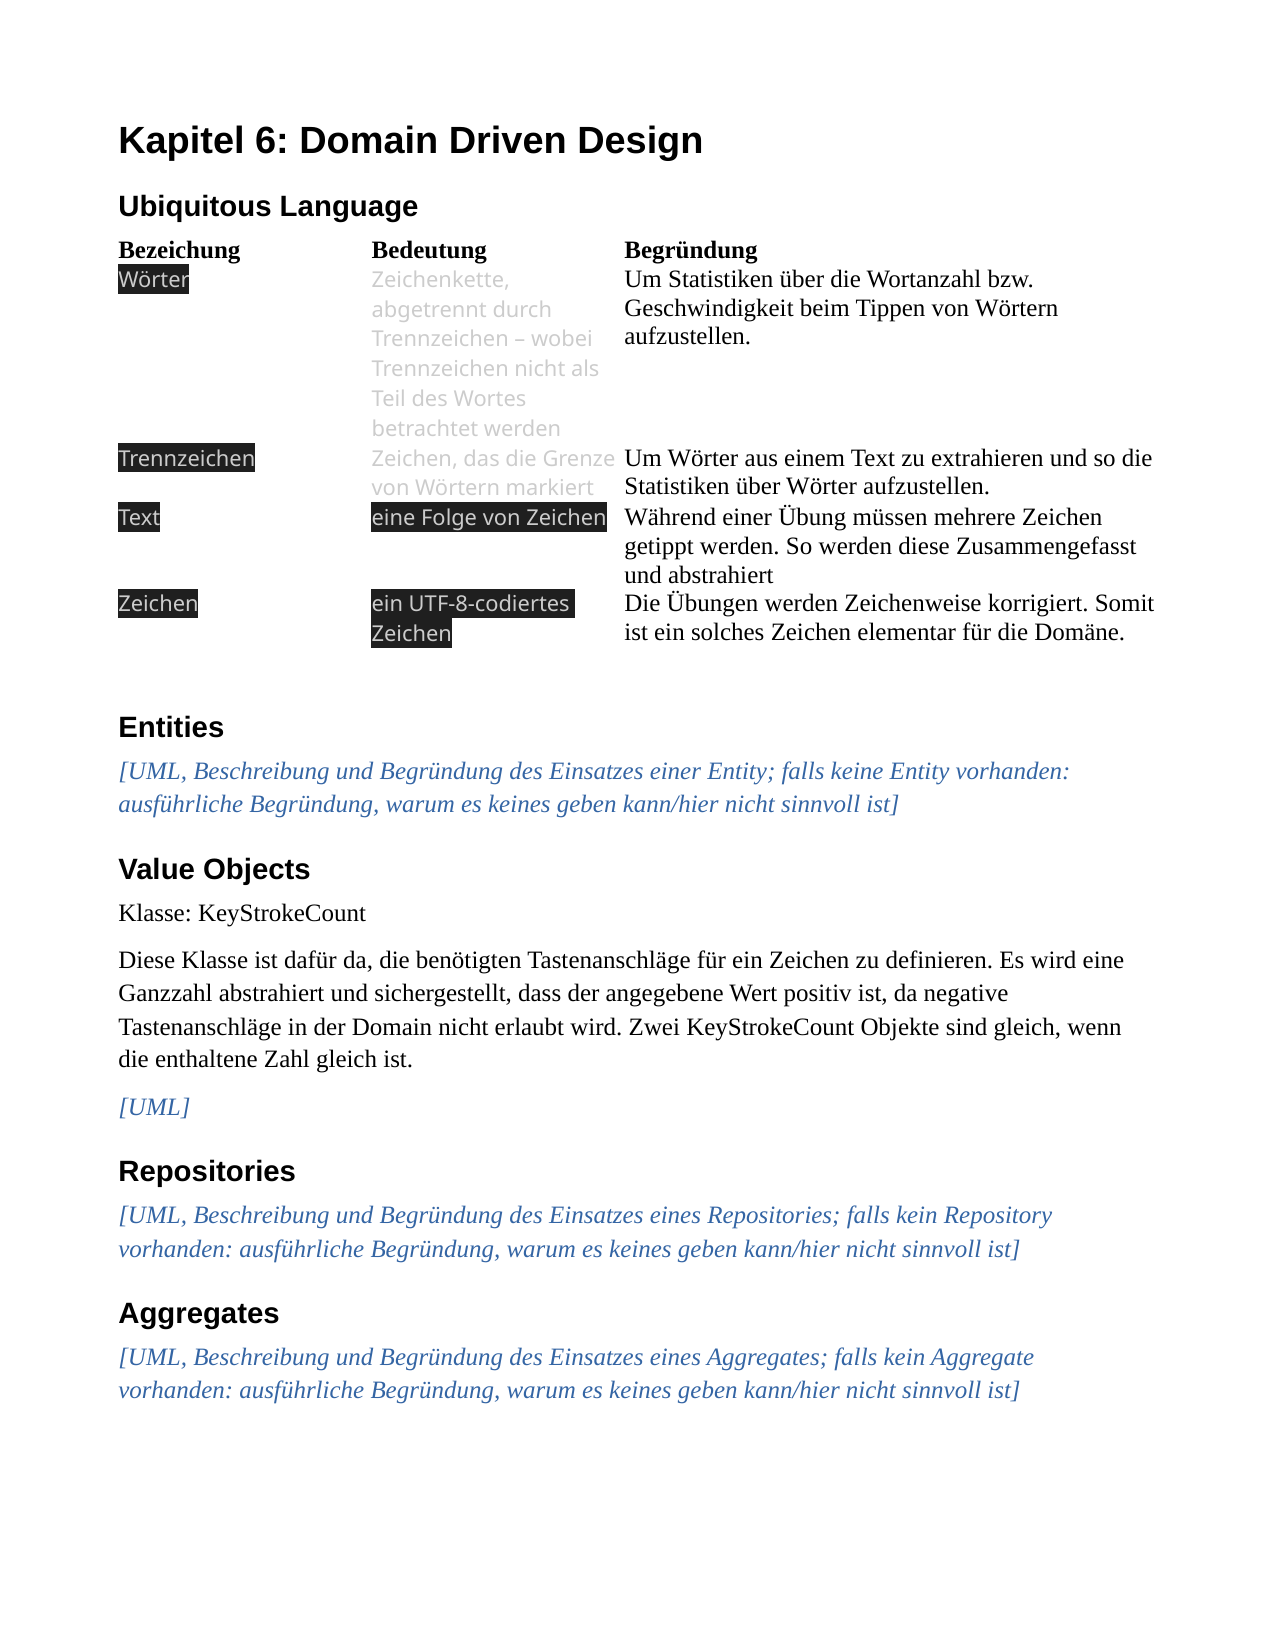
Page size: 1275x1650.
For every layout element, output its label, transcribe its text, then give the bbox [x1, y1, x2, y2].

subtitle Value Objects [118, 852, 1157, 885]
table_cell Zeichen [118, 589, 371, 648]
subtitle Ubiquitous Language [118, 189, 1157, 223]
table_header Begründung [624, 235, 1157, 264]
text Diese Klasse ist dafür da, die benötigten Tastenanschläge für ein Zeichen zu definieren. Es wird eine Ganzzahl abstrahiert und sichergestellt, dass der angegebene Wert positiv ist, da negative Tastenanschläge in der Domain nicht erlaubt wird. Zwei KeyStrokeCount Objekte sind gleich, wenn die enthaltene Zahl gleich ist. [118, 946, 1157, 1073]
text [UML, Beschreibung und Begründung des Einsatzes eines Aggregates; falls kein Aggregate vorhanden: ausführliche Begründung, warum es keines geben kann/hier nicht sinnvoll ist] [118, 1342, 1157, 1404]
table_cell Trennzeichen [118, 443, 371, 502]
table_cell ein UTF-8-codiertes Zeichen [371, 589, 624, 648]
table_cell Um Wörter aus einem Text zu extrahieren und so die Statistiken über Wörter aufzustellen. [624, 443, 1157, 502]
subtitle Aggregates [118, 1296, 1157, 1329]
table_cell Während einer Übung müssen mehrere Zeichen getippt werden. So werden diese Zusammengefasst und abstrahiert [624, 502, 1157, 588]
table_cell Text [118, 502, 371, 588]
subtitle Repositories [118, 1154, 1157, 1188]
text Klasse: KeyStrokeCount [118, 898, 1157, 927]
table_cell eine Folge von Zeichen [371, 502, 624, 588]
table_cell Zeichen, das die Grenze von Wörtern markiert [371, 443, 624, 502]
table_cell Wörter [118, 264, 371, 443]
subtitle Entities [118, 710, 1157, 744]
table_header Bezeichung [118, 235, 371, 264]
text [UML] [118, 1092, 1157, 1121]
table_header Bedeutung [371, 235, 624, 264]
text [UML, Beschreibung und Begründung des Einsatzes eines Repositories; falls kein Repository vorhanden: ausführliche Begründung, warum es keines geben kann/hier nicht sinnvoll ist] [118, 1201, 1157, 1262]
table_cell Um Statistiken über die Wortanzahl bzw. Geschwindigkeit beim Tippen von Wörtern aufzustellen. [624, 264, 1157, 443]
table_cell Zeichenkette, abgetrennt durch Trennzeichen – wobei Trennzeichen nicht als Teil des Wortes betrachtet werden [371, 264, 624, 443]
table_cell Die Übungen werden Zeichenweise korrigiert. Somit ist ein solches Zeichen elementar für die Domäne. [624, 589, 1157, 648]
subtitle Kapitel 6: Domain Driven Design [118, 118, 1157, 162]
text [UML, Beschreibung und Begründung des Einsatzes einer Entity; falls keine Entity vorhanden: ausführliche Begründung, warum es keines geben kann/hier nicht sinnvoll ist] [118, 756, 1157, 818]
